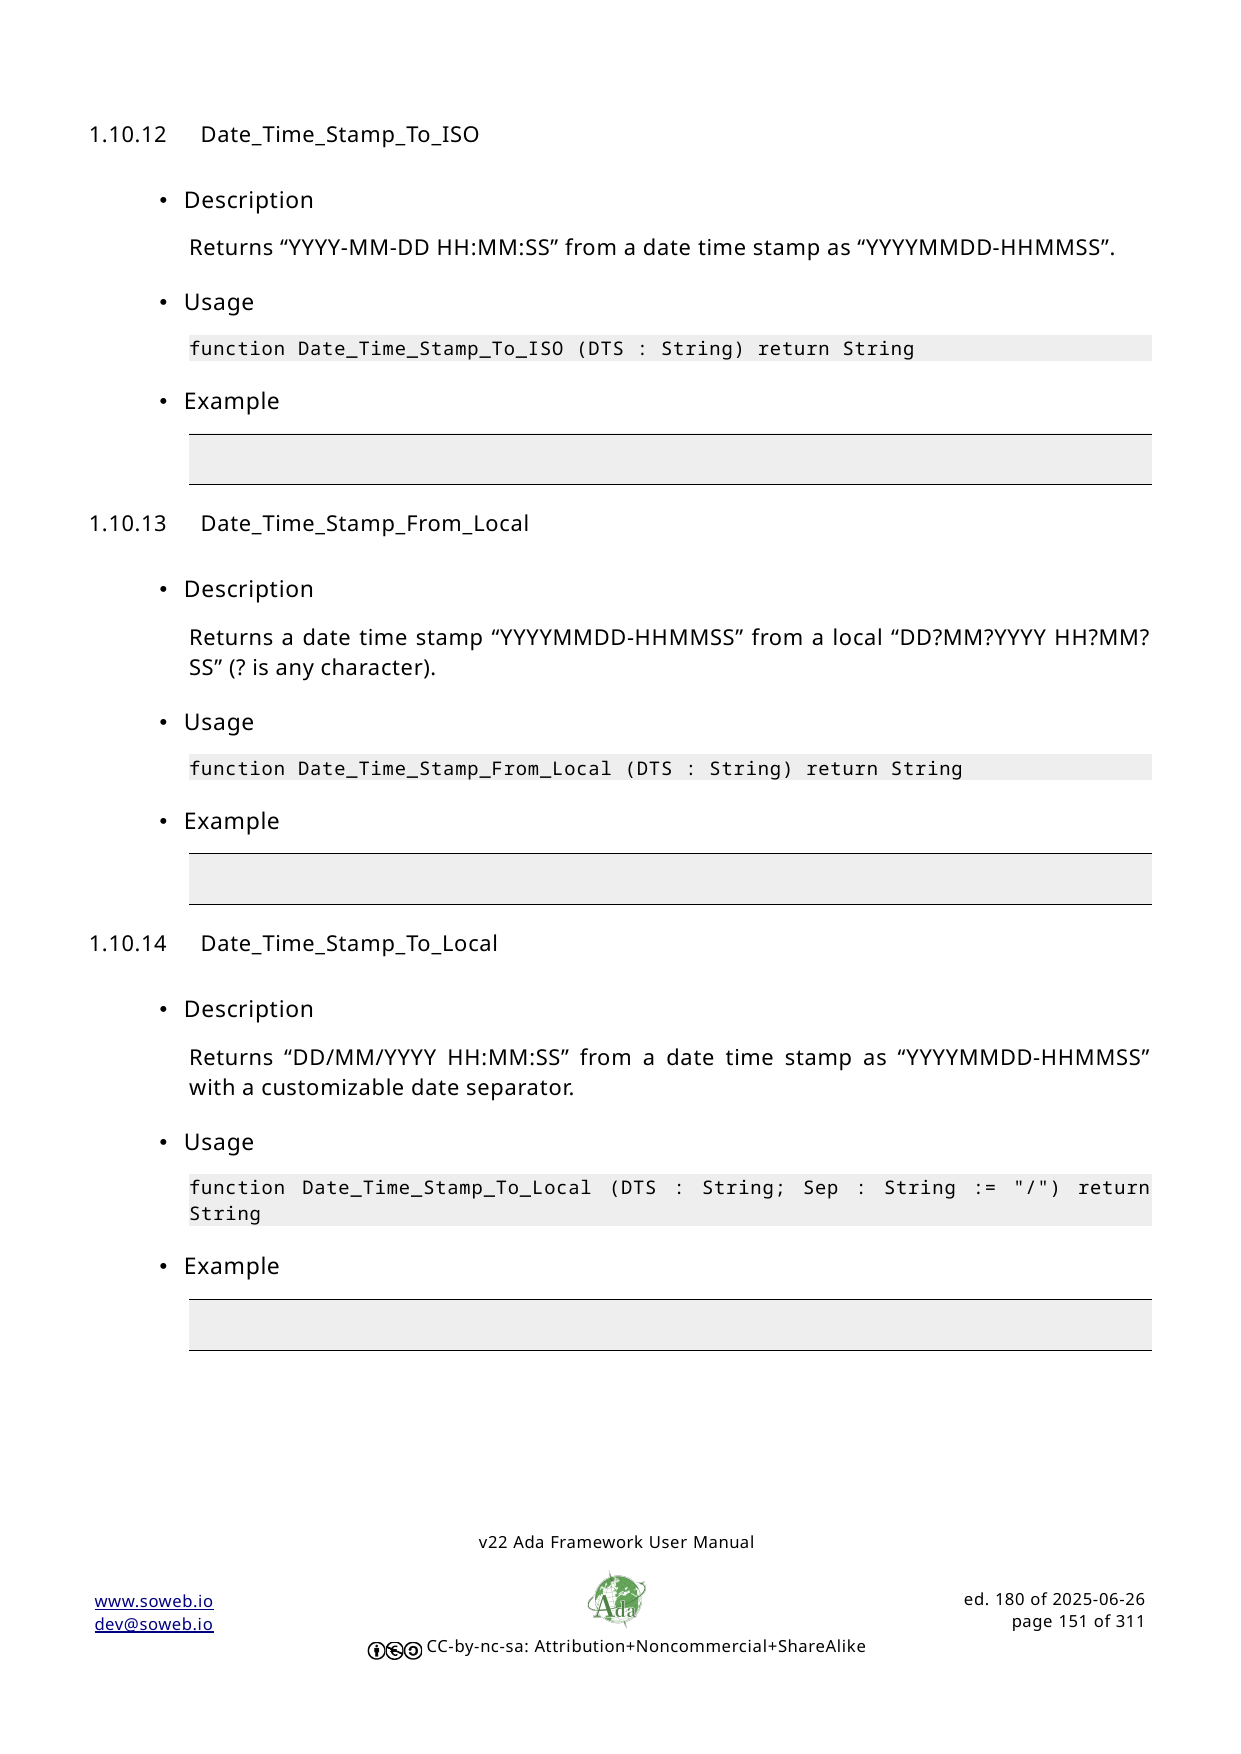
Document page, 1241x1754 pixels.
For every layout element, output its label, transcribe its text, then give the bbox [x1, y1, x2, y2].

picture [587, 1570, 646, 1629]
text Returns “DD/MM/YYYY HH:MM:SS” from a date time stamp as “YYYYMMDD-HHMMSS” with a customizable date separator. [189, 1041, 1152, 1101]
subtitle Example [159, 1250, 1152, 1281]
subtitle Example [159, 804, 1152, 835]
text Returns “YYYY-MM-DD HH:MM:SS” from a date time stamp as “YYYYMMDD-HHMMSS”. [189, 232, 1152, 262]
text function Date_Time_Stamp_To_Local (DTS : String; Sep : String := "/") return String [189, 1174, 1152, 1226]
subtitle Example [159, 384, 1152, 416]
subtitle Usage [159, 1125, 1152, 1156]
subtitle Description [159, 183, 1152, 214]
subtitle Description [159, 992, 1152, 1024]
text Returns a date time stamp “YYYYMMDD-HHMMSS” from a local “DD?MM?YYYY HH?MM?SS” (? is any character). [189, 622, 1152, 682]
text function Date_Time_Stamp_From_Local (DTS : String) return String [189, 754, 1152, 780]
subtitle Date_Time_Stamp_To_Local [88, 928, 1152, 969]
subtitle Usage [159, 286, 1152, 317]
text function Date_Time_Stamp_To_ISO (DTS : String) return String [189, 335, 1152, 361]
subtitle Description [159, 573, 1152, 604]
subtitle Date_Time_Stamp_From_Local [88, 508, 1152, 549]
picture [367, 1642, 423, 1660]
subtitle Usage [159, 705, 1152, 737]
subtitle Date_Time_Stamp_To_ISO [88, 118, 1152, 159]
